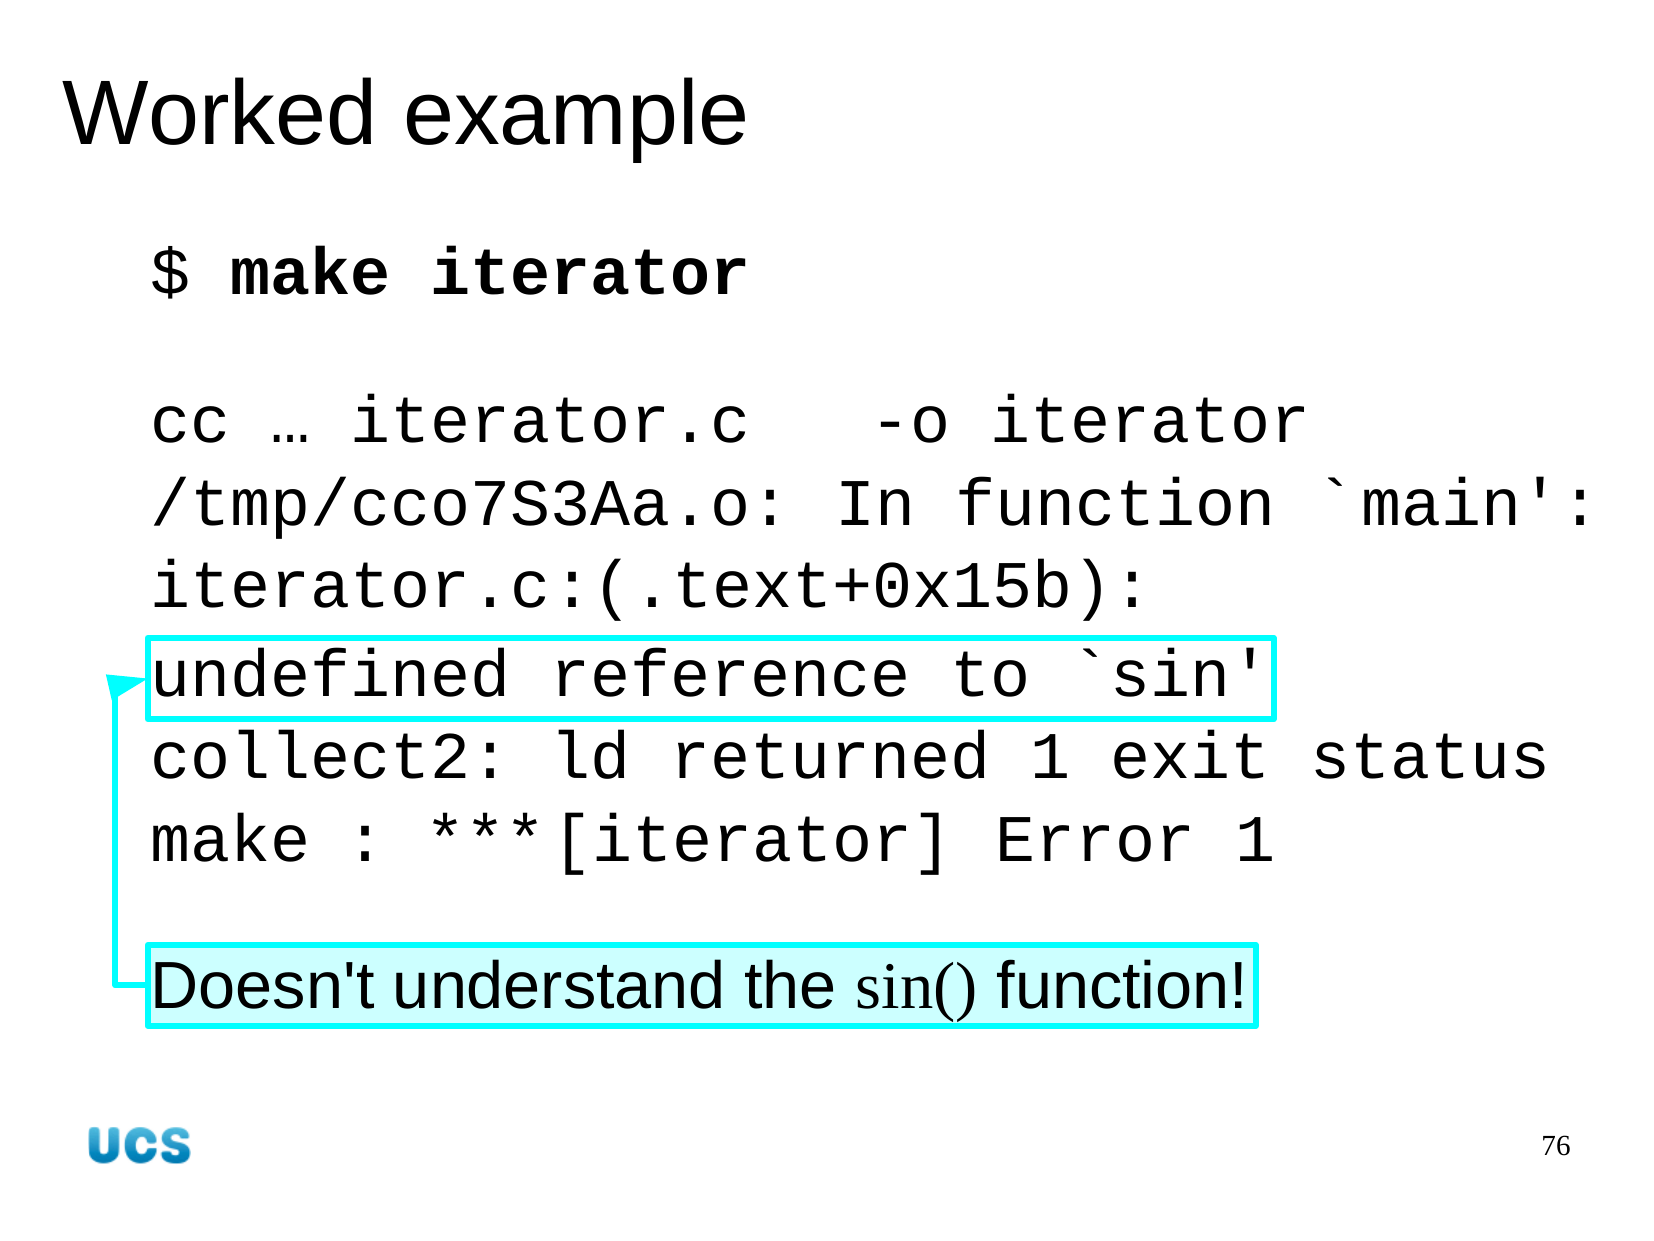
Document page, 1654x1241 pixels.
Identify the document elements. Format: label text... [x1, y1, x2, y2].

text_box /tmp/cco7S3Aa.o: [147, 466, 794, 549]
text_box In function ` [832, 466, 1358, 549]
text_box make [147, 803, 314, 885]
text_box Worked example [59, 59, 754, 168]
text_box : *** [342, 803, 549, 885]
text_box undefined reference to `sin' [147, 637, 1274, 720]
picture [88, 1126, 191, 1165]
text_box cc … iterator.c -o iterator [147, 383, 1314, 466]
text_box [iterator] [549, 803, 956, 885]
text_box main [1358, 466, 1525, 549]
text_box $ make iterator [147, 236, 754, 318]
text_box Error 1 [992, 803, 1279, 885]
text_box :(.text+0x15b): [549, 549, 1156, 631]
text_box collect2: ld returned 1 exit status [147, 720, 1554, 802]
text_box Doesn't understand the sin() function! [147, 944, 1256, 1026]
text_box iterator.c [147, 549, 549, 631]
text_box ': [1525, 466, 1604, 549]
